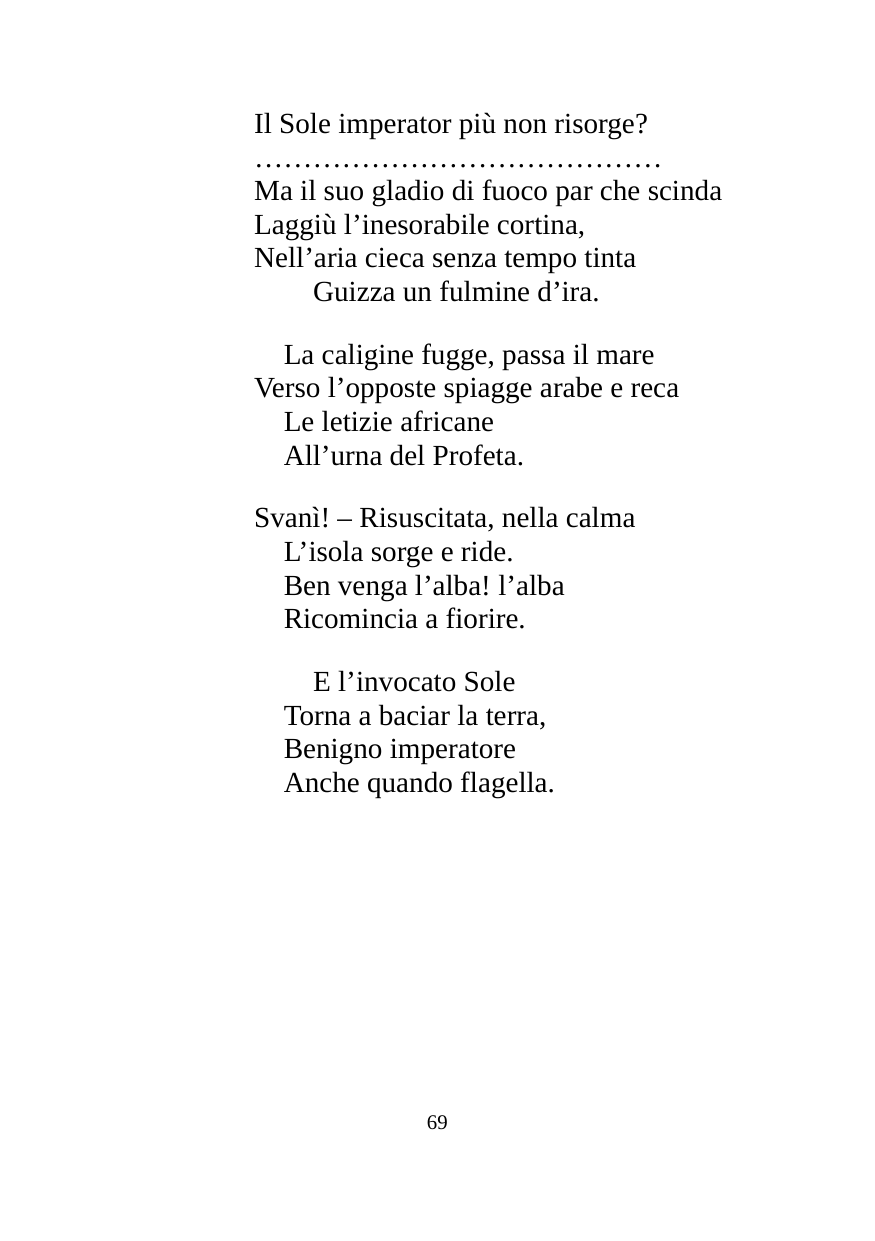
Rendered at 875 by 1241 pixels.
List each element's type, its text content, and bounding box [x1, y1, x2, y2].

text Nell’aria cieca senza tempo tinta [254, 240, 768, 274]
text …………………………………… [254, 140, 768, 173]
text All’urna del Profeta. [283, 438, 768, 471]
text Svanì! – Risuscitata, nella calma [254, 501, 768, 534]
text Il Sole imperator più non risorge? [254, 106, 768, 140]
text Ben venga l’alba! l’alba [283, 568, 768, 601]
text Ricomincia a fiorire. [283, 601, 768, 635]
text Verso l’opposte spiagge arabe e reca [254, 371, 768, 404]
text Benigno imperatore [283, 731, 768, 765]
text Torna a baciar la terra, [283, 698, 768, 731]
text Ma il suo gladio di fuoco par che scinda [254, 173, 768, 207]
text Anche quando flagella. [283, 765, 768, 798]
text La caligine fugge, passa il mare [283, 337, 768, 371]
text E l’invocato Sole [283, 664, 768, 698]
text L’isola sorge e ride. [283, 534, 768, 568]
text Laggiù l’inesorabile cortina, [254, 207, 768, 240]
text Le letizie africane [283, 404, 768, 438]
text Guizza un fulmine d’ira. [283, 274, 768, 307]
